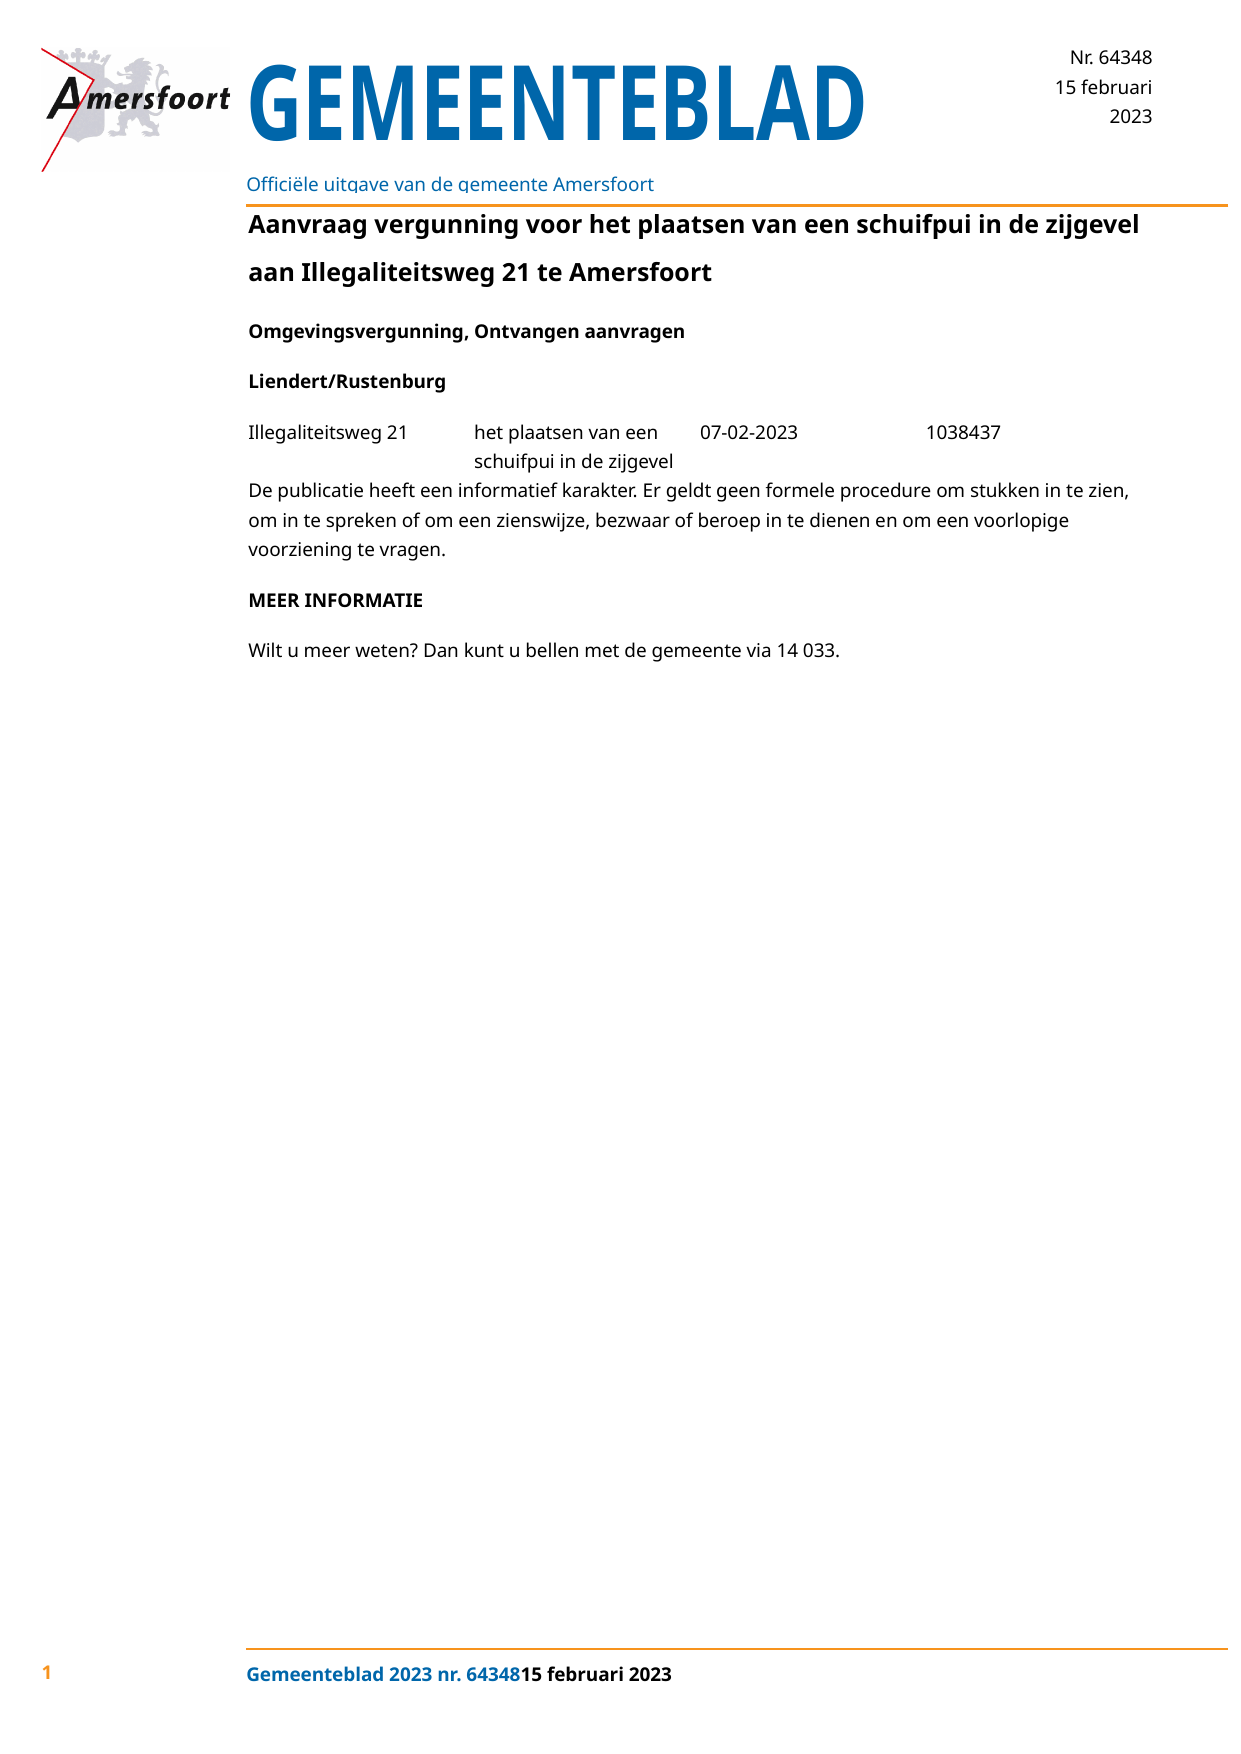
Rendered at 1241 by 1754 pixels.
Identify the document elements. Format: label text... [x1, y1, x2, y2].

text Omgevingsvergunning, Ontvangen aanvragen [248, 318, 1152, 344]
picture [41, 47, 231, 172]
text Wilt u meer weten? Dan kunt u bellen met de gemeente via 14 033. [248, 637, 1152, 663]
table_header Illegaliteitsweg 21 [248, 419, 474, 474]
text Aanvraag vergunning voor het plaatsen van een schuifpui in de zijgevel aan Illegaliteitsweg 21 te Amersfoort [248, 207, 1152, 288]
table_header 07-02-2023 [700, 419, 926, 474]
text Liendert/Rustenburg [248, 368, 1152, 394]
text MEER INFORMATIE [248, 587, 1152, 613]
text De publicatie heeft een informatief karakter. Er geldt geen formele procedure om stukken in te zien, om in te spreken of om een zienswijze, bezwaar of beroep in te dienen en om een voorlopige voorziening te vragen. [248, 477, 1152, 562]
table_header het plaatsen van een schuifpui in de zijgevel [474, 419, 700, 474]
table_header 1038437 [926, 419, 1152, 474]
